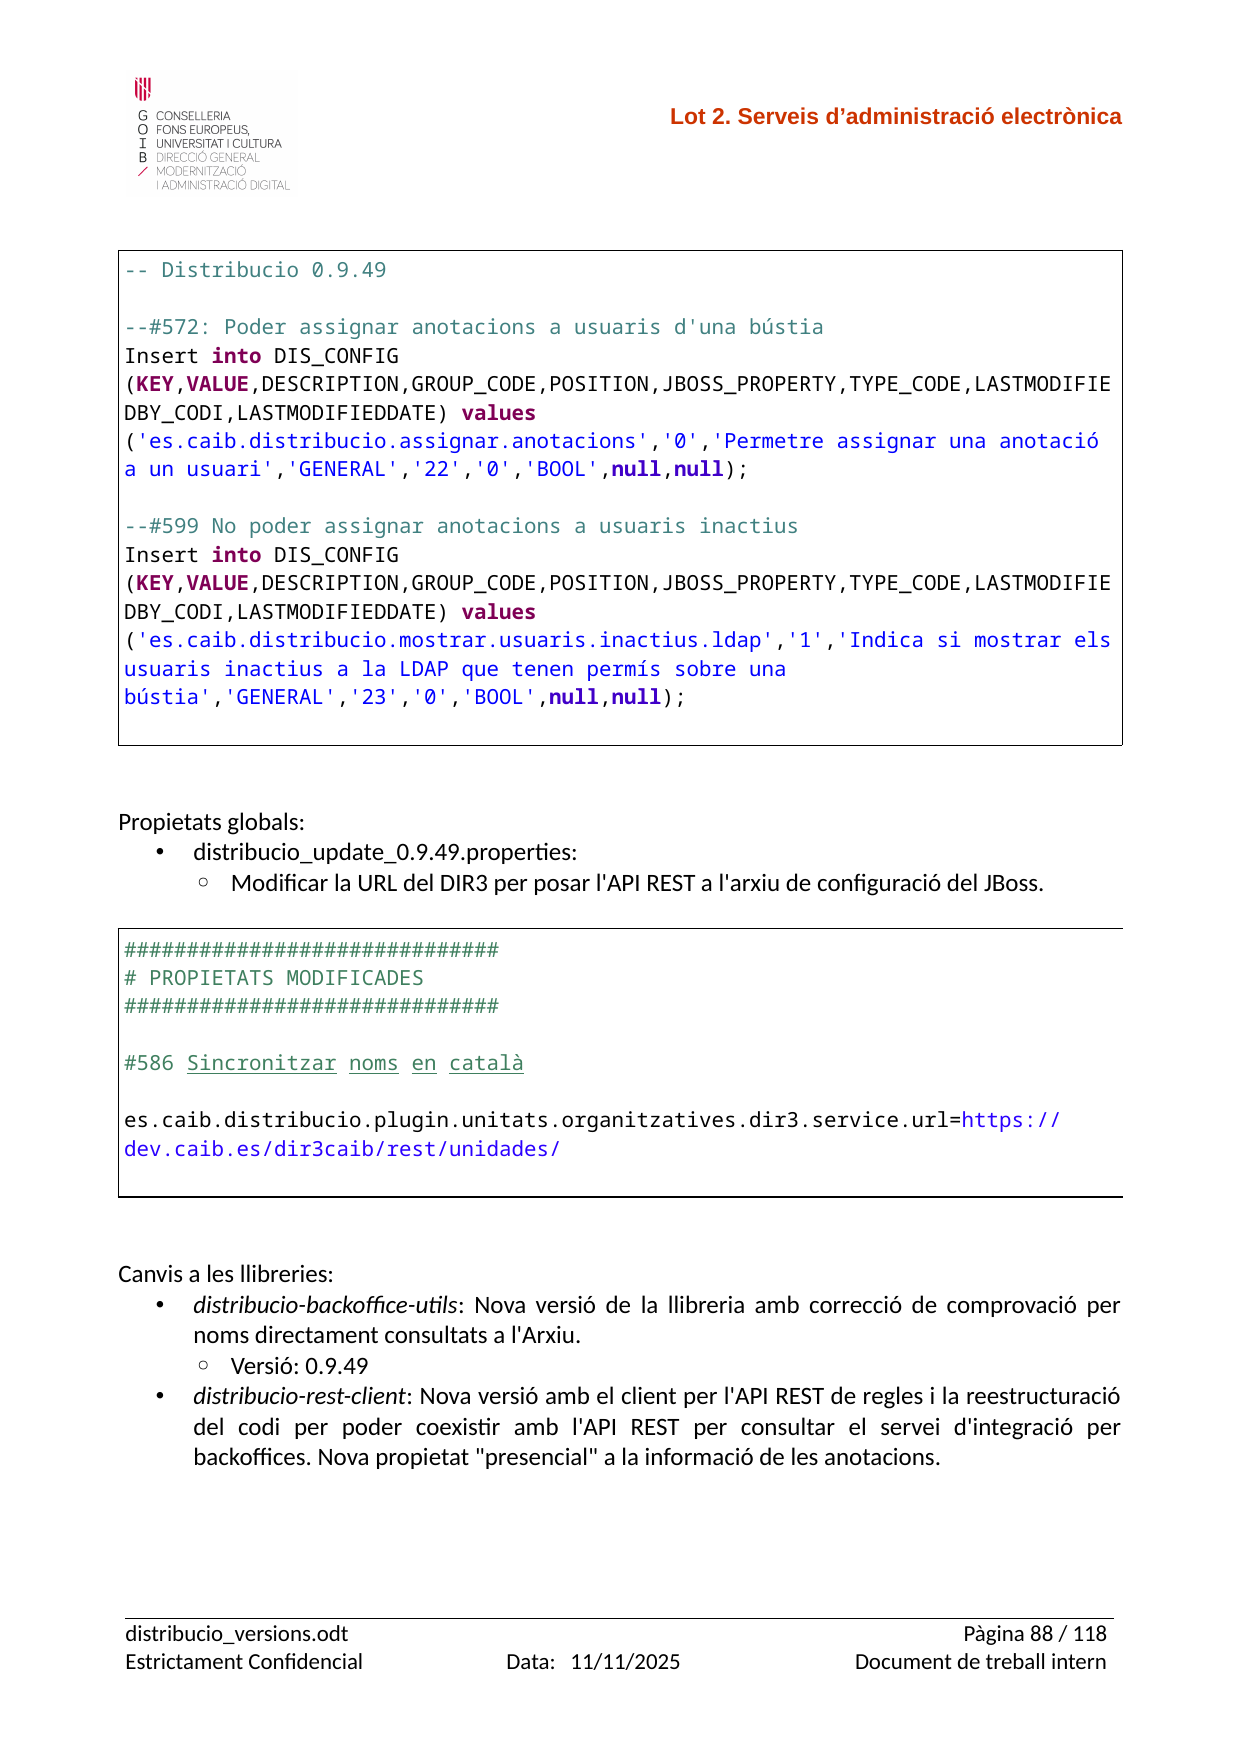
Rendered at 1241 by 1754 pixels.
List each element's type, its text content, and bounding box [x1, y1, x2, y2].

list Versió: 0.9.49 [193, 1350, 1122, 1381]
picture [126, 70, 299, 197]
text Propietats globals: [118, 806, 1122, 836]
table_header -- Distribucio 0.9.49 --#572: Poder assignar anotacions a usuaris d'una bústia Insert into DIS_CONFIG (KEY,VALUE,DESCRIPTION,GROUP_CODE,POSITION,JBOSS_PROPERTY,TYPE_CODE,LASTMODIFIEDBY_CODI,LASTMODIFIEDDATE) values ('es.caib.distribucio.assignar.anotacions','0','Permetre assignar una anotació a un usuari','GENERAL','22','0','BOOL',null,null); --#599 No poder assignar anotacions a usuaris inactius Insert into DIS_CONFIG (KEY,VALUE,DESCRIPTION,GROUP_CODE,POSITION,JBOSS_PROPERTY,TYPE_CODE,LASTMODIFIEDBY_CODI,LASTMODIFIEDDATE) values ('es.caib.distribucio.mostrar.usuaris.inactius.ldap','1','Indica si mostrar els usuaris inactius a la LDAP que tenen permís sobre una bústia','GENERAL','23','0','BOOL',null,null); [119, 251, 1122, 745]
text Canvis a les llibreries: [118, 1258, 1122, 1289]
list distribucio-rest-client: Nova versió amb el client per l'API REST de regles i la reestructuració del codi per poder coexistir amb l'API REST per consultar el servei d'integració per backoffices. Nova propietat "presencial" a la informació de les anotacions. [156, 1381, 1122, 1472]
list distribucio-backoffice-utils: Nova versió de la llibreria amb correcció de comprovació per noms directament consultats a l'Arxiu. [156, 1289, 1122, 1350]
table_header ############################## # PROPIETATS MODIFICADES ############################## #586 Sincronitzar noms en català es.caib.distribucio.plugin.unitats.organitzatives.dir3.service.url=https://dev.caib.es/dir3caib/rest/unidades/ [119, 929, 1123, 1196]
list Modificar la URL del DIR3 per posar l'API REST a l'arxiu de configuració del JBoss. [193, 867, 1122, 897]
list distribucio_update_0.9.49.properties: [156, 836, 1122, 867]
